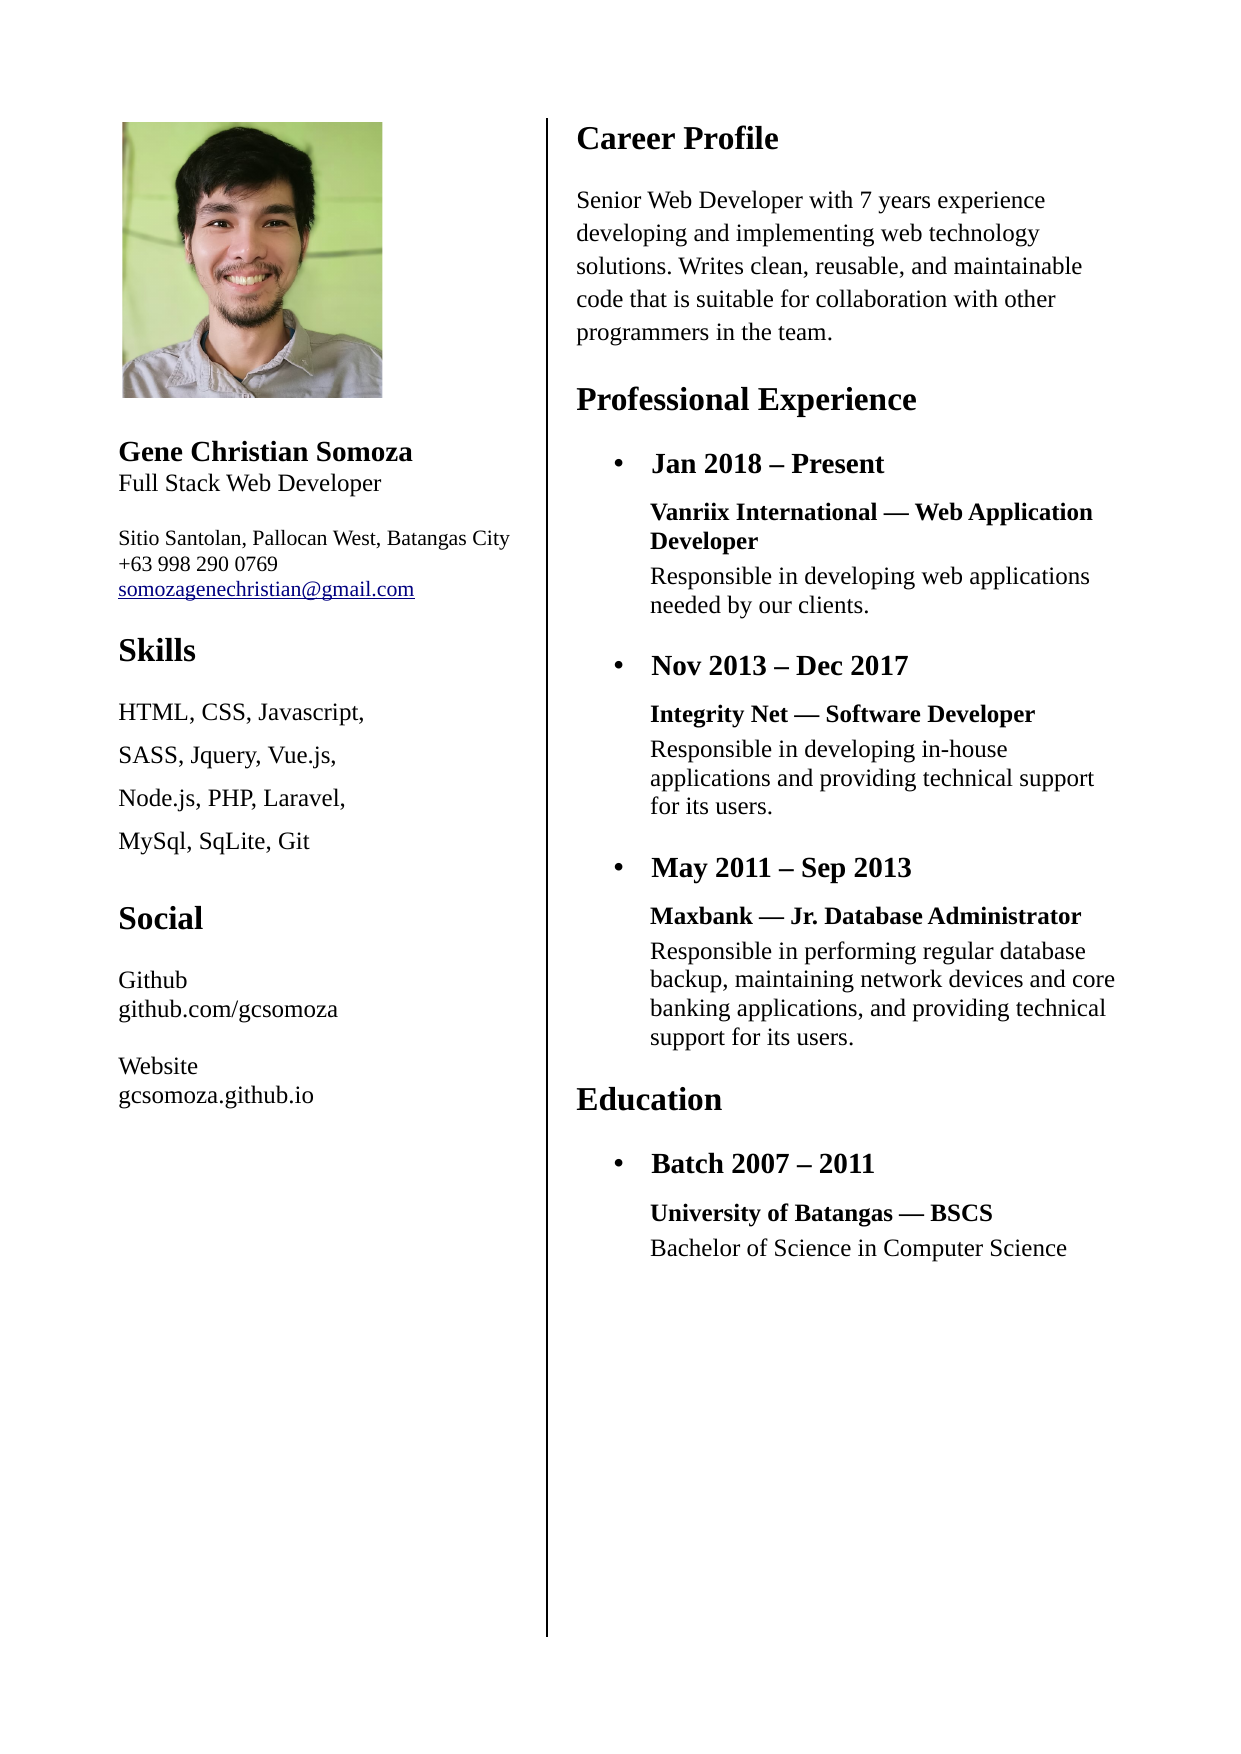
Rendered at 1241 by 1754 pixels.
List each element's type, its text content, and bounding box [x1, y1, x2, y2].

text Node.js, PHP, Laravel, [118, 783, 517, 812]
list Batch 2007 – 2011 [613, 1147, 1122, 1180]
text Website [118, 1051, 517, 1080]
text Education [576, 1079, 1122, 1118]
text Professional Experience [576, 379, 1122, 417]
text Sitio Santolan, Pallocan West, Batangas City [118, 525, 517, 551]
text Skills [118, 630, 517, 668]
text Gene Christian Somoza [118, 434, 517, 468]
text SASS, Jquery, Vue.js, [118, 740, 517, 769]
list Nov 2013 – Dec 2017 [613, 648, 1122, 682]
text github.com/gcsomoza [118, 994, 517, 1023]
text Vanriix International — Web Application Developer [650, 497, 1122, 555]
text HTML, CSS, Javascript, [118, 697, 517, 726]
text Career Profile [576, 118, 1122, 156]
list Jan 2018 – Present [613, 446, 1122, 480]
text Responsible in performing regular database backup, maintaining network devices and core banking applications, and providing technical support for its users. [650, 936, 1122, 1051]
text Maxbank — Jr. Database Administrator [650, 901, 1122, 930]
text +63 998 290 0769 [118, 551, 517, 576]
text Integrity Net — Software Developer [650, 699, 1122, 728]
text MySql, SqLite, Git [118, 826, 517, 855]
text Bachelor of Science in Computer Science [650, 1233, 1122, 1261]
text University of Batangas — BSCS [650, 1198, 1122, 1227]
text Social [118, 898, 517, 936]
picture [122, 122, 383, 398]
text Responsible in developing in-house applications and providing technical support for its users. [650, 734, 1122, 820]
text Full Stack Web Developer [118, 468, 517, 497]
text somozagenechristian@gmail.com [118, 576, 517, 601]
text Github [118, 965, 517, 994]
text gcsomoza.github.io [118, 1080, 517, 1109]
list May 2011 – Sep 2013 [613, 850, 1122, 883]
text Responsible in developing web applications needed by our clients. [650, 561, 1122, 618]
text Senior Web Developer with 7 years experience developing and implementing web technology solutions. Writes clean, reusable, and maintainable code that is suitable for collaboration with other programmers in the team. [576, 185, 1122, 346]
